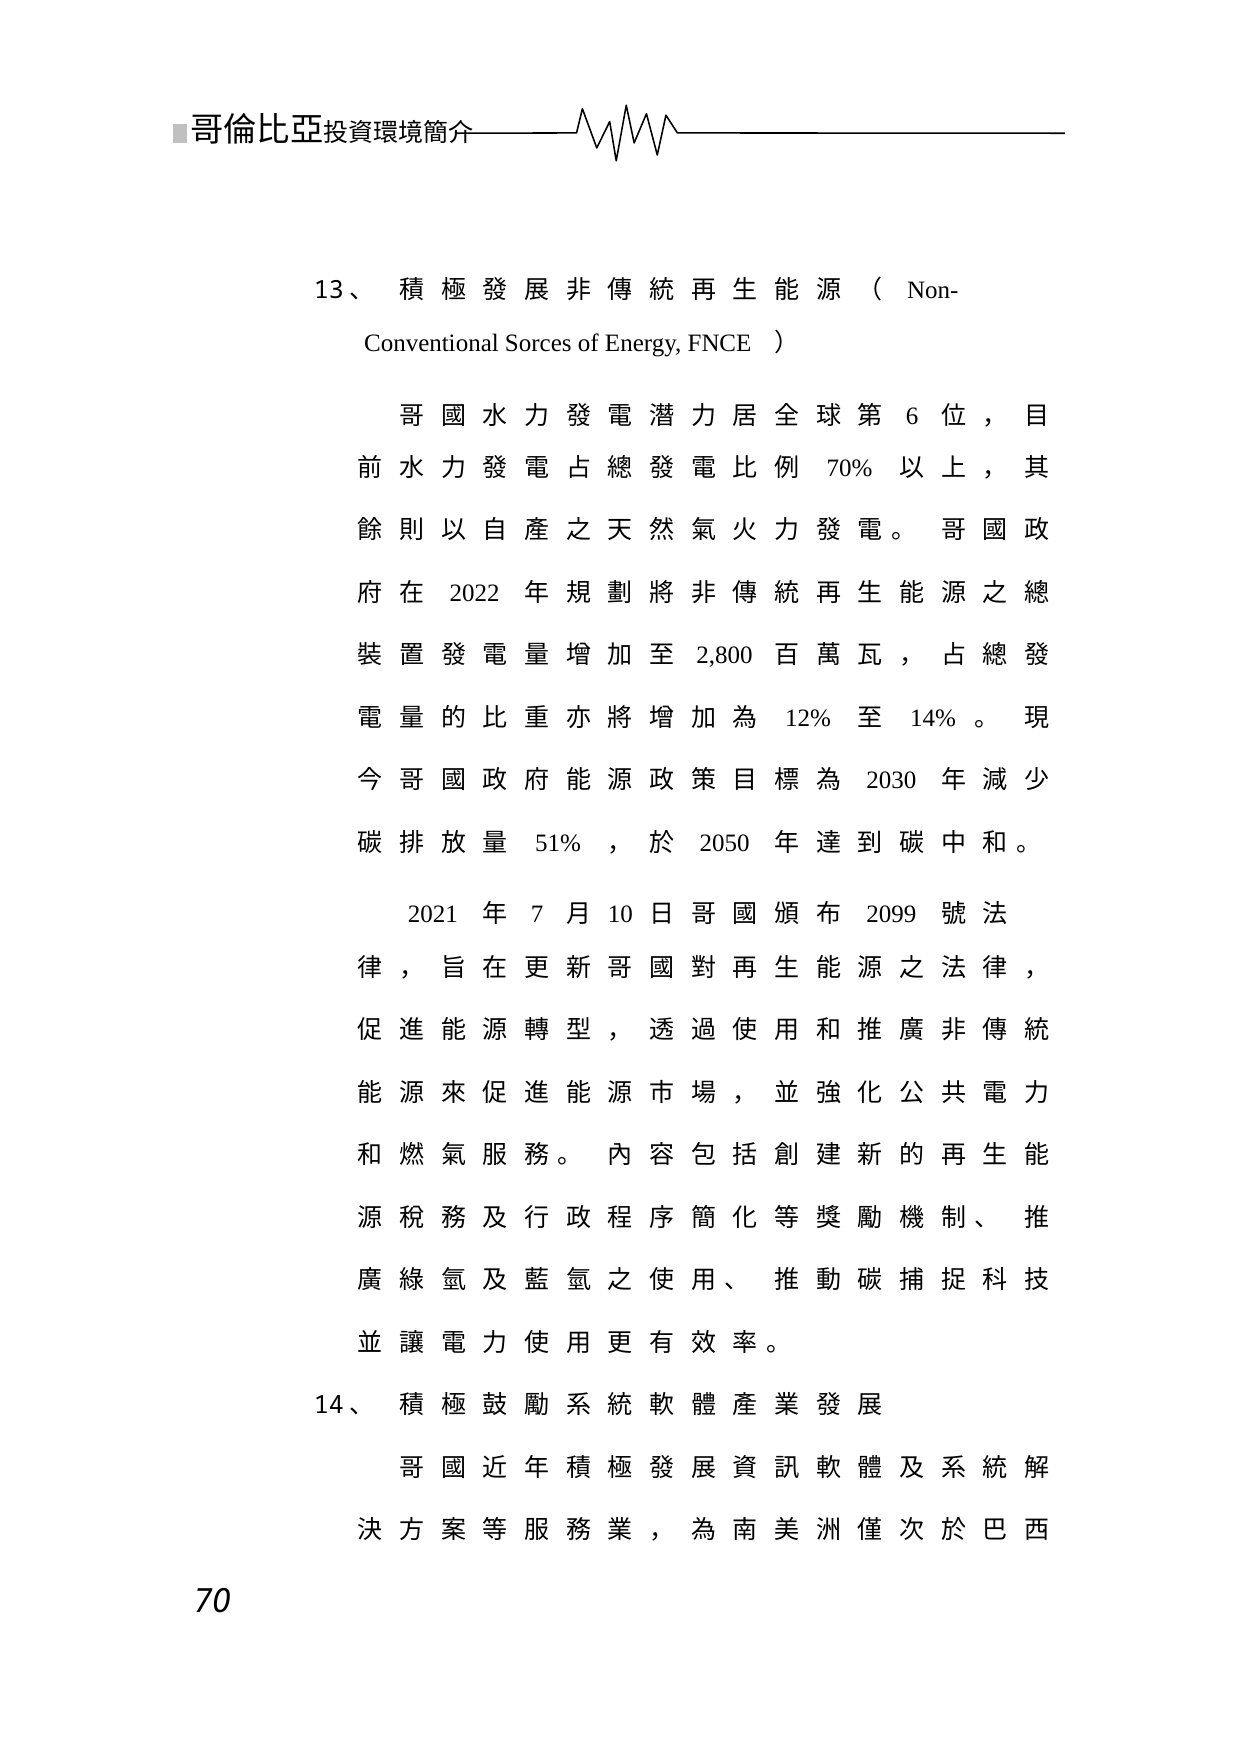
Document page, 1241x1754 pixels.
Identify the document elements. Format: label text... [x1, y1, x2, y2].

text 14、積極鼓勵系統軟體產業發展 [281, 1361, 1058, 1424]
text 2021年7月10日哥國頒布2099號法律，旨在更新哥國對再生能源之法律，促進能源轉型，透過使用和推廣非傳統能源來促進能源市場，並強化公共電力和燃氣服務。內容包括創建新的再生能源稅務及行政程序簡化等獎勵機制、推廣綠氫及藍氫之使用、推動碳捕捉科技並讓電力使用更有效率。 [330, 861, 1058, 1361]
text 哥國近年積極發展資訊軟體及系統解決方案等服務業，為南美洲僅次於巴西 [330, 1424, 1058, 1549]
text 13、積極發展非傳統再生能源（Non-Conventional Sorces of Energy, FNCE） [281, 236, 1058, 361]
text 哥國水力發電潛力居全球第6位，目前水力發電占總發電比例70%以上，其餘則以自產之天然氣火力發電。哥國政府在2022年規劃將非傳統再生能源之總裝置發電量增加至2,800百萬瓦，占總發電量的比重亦將增加為12%至14%。現今哥國政府能源政策目標為2030年減少碳排放量51%，於2050年達到碳中和。 [330, 361, 1058, 861]
